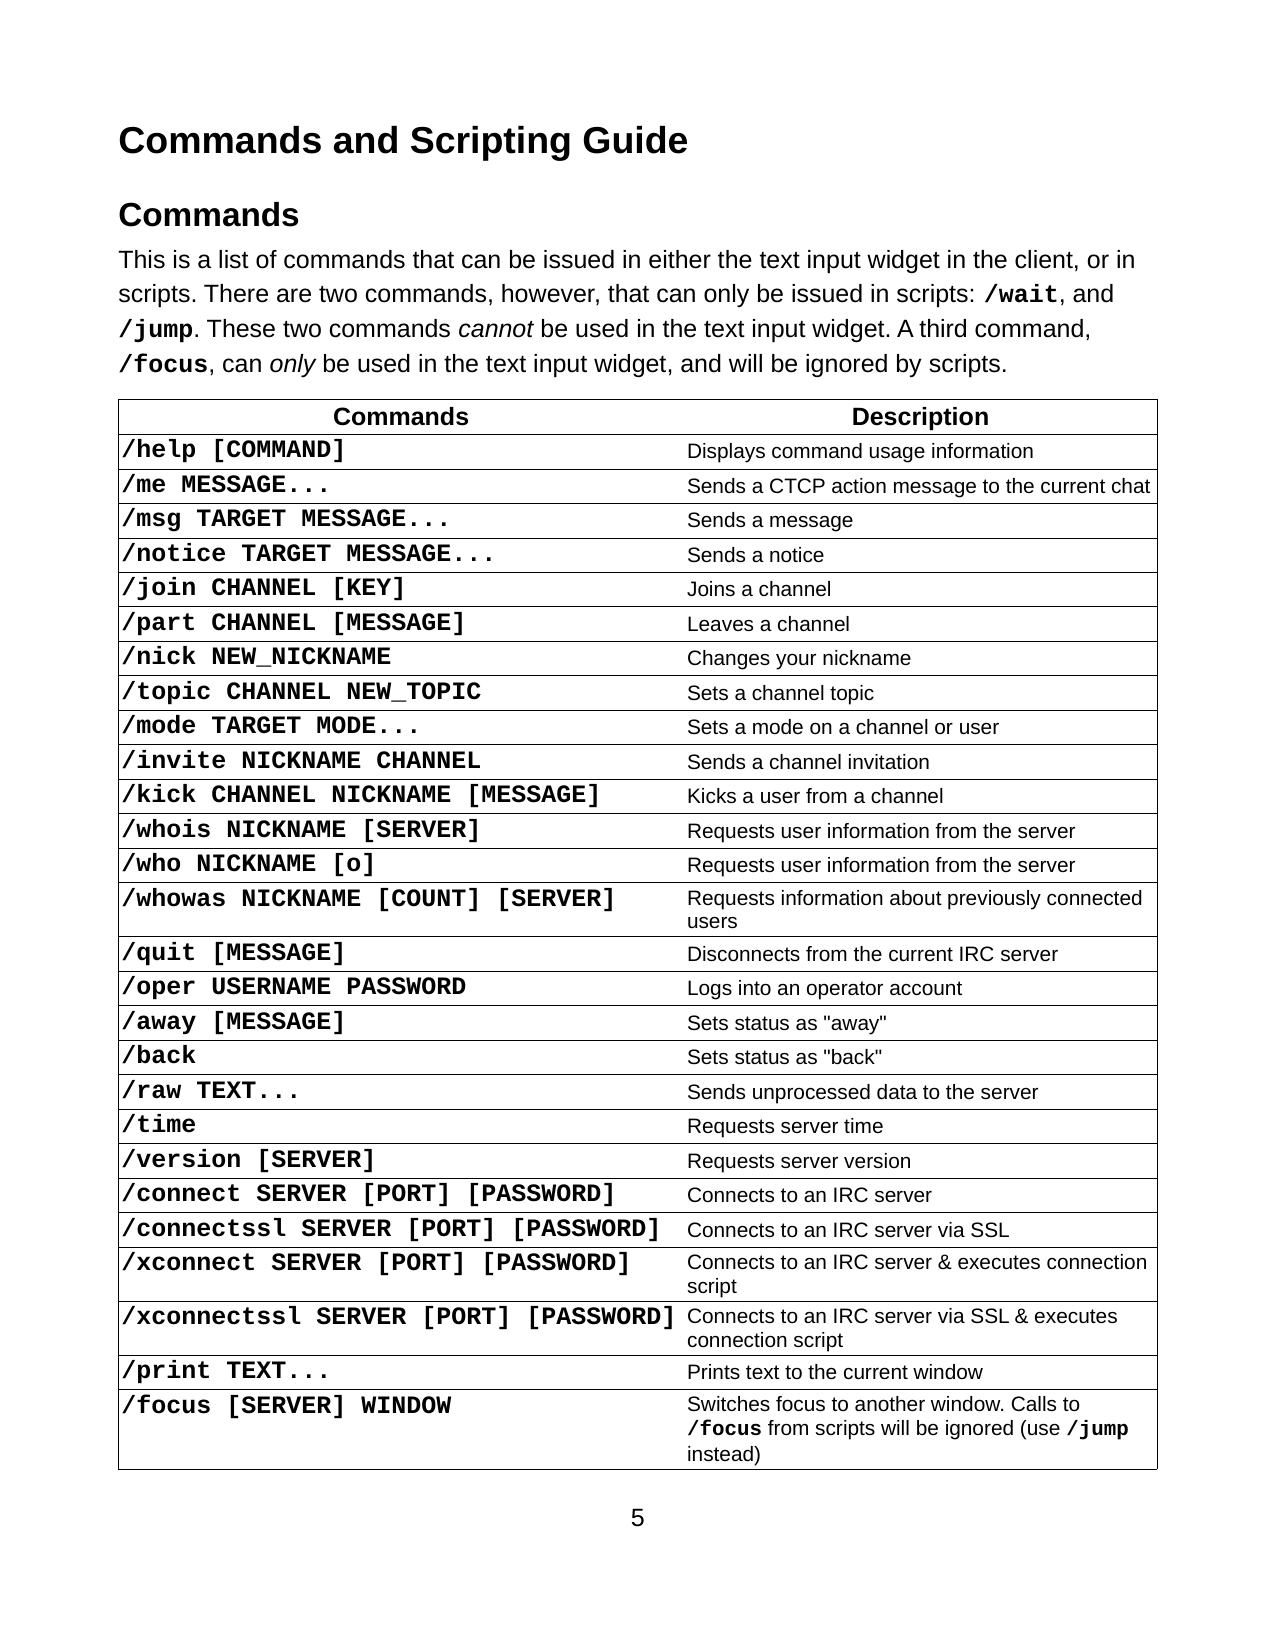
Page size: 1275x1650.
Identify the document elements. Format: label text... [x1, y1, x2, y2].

table_cell Connects to an IRC server [684, 1179, 1157, 1212]
table_cell Sends a channel invitation [684, 745, 1157, 779]
table_cell Switches focus to another window. Calls to /focus from scripts will be ignored (use /jump instead) [684, 1390, 1157, 1469]
table_cell Sends a notice [684, 539, 1157, 572]
table_cell /me MESSAGE... [119, 470, 684, 503]
table_cell /invite NICKNAME CHANNEL [119, 745, 684, 779]
table_cell Sets a channel topic [684, 676, 1157, 710]
table_cell /msg TARGET MESSAGE... [119, 504, 684, 537]
table_cell /who NICKNAME [o] [119, 849, 684, 882]
table_cell /topic CHANNEL NEW_TOPIC [119, 676, 684, 710]
table_cell /quit [MESSAGE] [119, 937, 684, 971]
table_cell Connects to an IRC server & executes connection script [684, 1248, 1157, 1301]
table_cell Sends a message [684, 504, 1157, 537]
table_cell Joins a channel [684, 573, 1157, 606]
table_cell Sets a mode on a channel or user [684, 711, 1157, 744]
table_cell /focus [SERVER] WINDOW [119, 1390, 684, 1469]
table_cell Connects to an IRC server via SSL & executes connection script [684, 1302, 1157, 1355]
table_cell /xconnect SERVER [PORT] [PASSWORD] [119, 1248, 684, 1301]
table_header Description [684, 400, 1157, 434]
table_cell /oper USERNAME PASSWORD [119, 972, 684, 1005]
table_cell /back [119, 1041, 684, 1074]
table_cell Prints text to the current window [684, 1356, 1157, 1389]
table_cell Requests information about previously connected users [684, 883, 1157, 936]
table_cell /notice TARGET MESSAGE... [119, 539, 684, 572]
table_cell Requests server time [684, 1110, 1157, 1143]
table_cell /whois NICKNAME [SERVER] [119, 814, 684, 848]
subtitle Commands and Scripting Guide [118, 118, 1157, 161]
table_cell Kicks a user from a channel [684, 780, 1157, 813]
table_cell /part CHANNEL [MESSAGE] [119, 607, 684, 641]
table_cell Sends unprocessed data to the server [684, 1075, 1157, 1109]
table_cell /whowas NICKNAME [COUNT] [SERVER] [119, 883, 684, 936]
table_cell /version [SERVER] [119, 1144, 684, 1178]
table_cell Sets status as "back" [684, 1041, 1157, 1074]
table_cell /connectssl SERVER [PORT] [PASSWORD] [119, 1213, 684, 1247]
table_cell Disconnects from the current IRC server [684, 937, 1157, 971]
table_cell /time [119, 1110, 684, 1143]
table_cell /mode TARGET MODE... [119, 711, 684, 744]
table_cell /kick CHANNEL NICKNAME [MESSAGE] [119, 780, 684, 813]
table_cell Displays command usage information [684, 435, 1157, 468]
table_cell /print TEXT... [119, 1356, 684, 1389]
table_cell Leaves a channel [684, 607, 1157, 641]
table_cell Sets status as "away" [684, 1006, 1157, 1040]
table_cell Requests user information from the server [684, 814, 1157, 848]
table_cell /join CHANNEL [KEY] [119, 573, 684, 606]
table_cell Connects to an IRC server via SSL [684, 1213, 1157, 1247]
table_cell Requests server version [684, 1144, 1157, 1178]
table_cell Changes your nickname [684, 642, 1157, 675]
table_header Commands [119, 400, 684, 434]
table_cell /connect SERVER [PORT] [PASSWORD] [119, 1179, 684, 1212]
table_cell /xconnectssl SERVER [PORT] [PASSWORD] [119, 1302, 684, 1355]
table_cell /nick NEW_NICKNAME [119, 642, 684, 675]
table_cell /raw TEXT... [119, 1075, 684, 1109]
table_cell /away [MESSAGE] [119, 1006, 684, 1040]
table_cell Logs into an operator account [684, 972, 1157, 1005]
subtitle Commands [118, 194, 1157, 233]
table_cell Sends a CTCP action message to the current chat [684, 470, 1157, 503]
table_cell /help [COMMAND] [119, 435, 684, 468]
text This is a list of commands that can be issued in either the text input widget in the client, or in scripts. There are two commands, however, that can only be issued in scripts: /wait, and /jump. These two commands cannot be used in the text input widget. A third command, /focus, can only be used in the text input widget, and will be ignored by scripts. [118, 246, 1157, 380]
table_cell Requests user information from the server [684, 849, 1157, 882]
